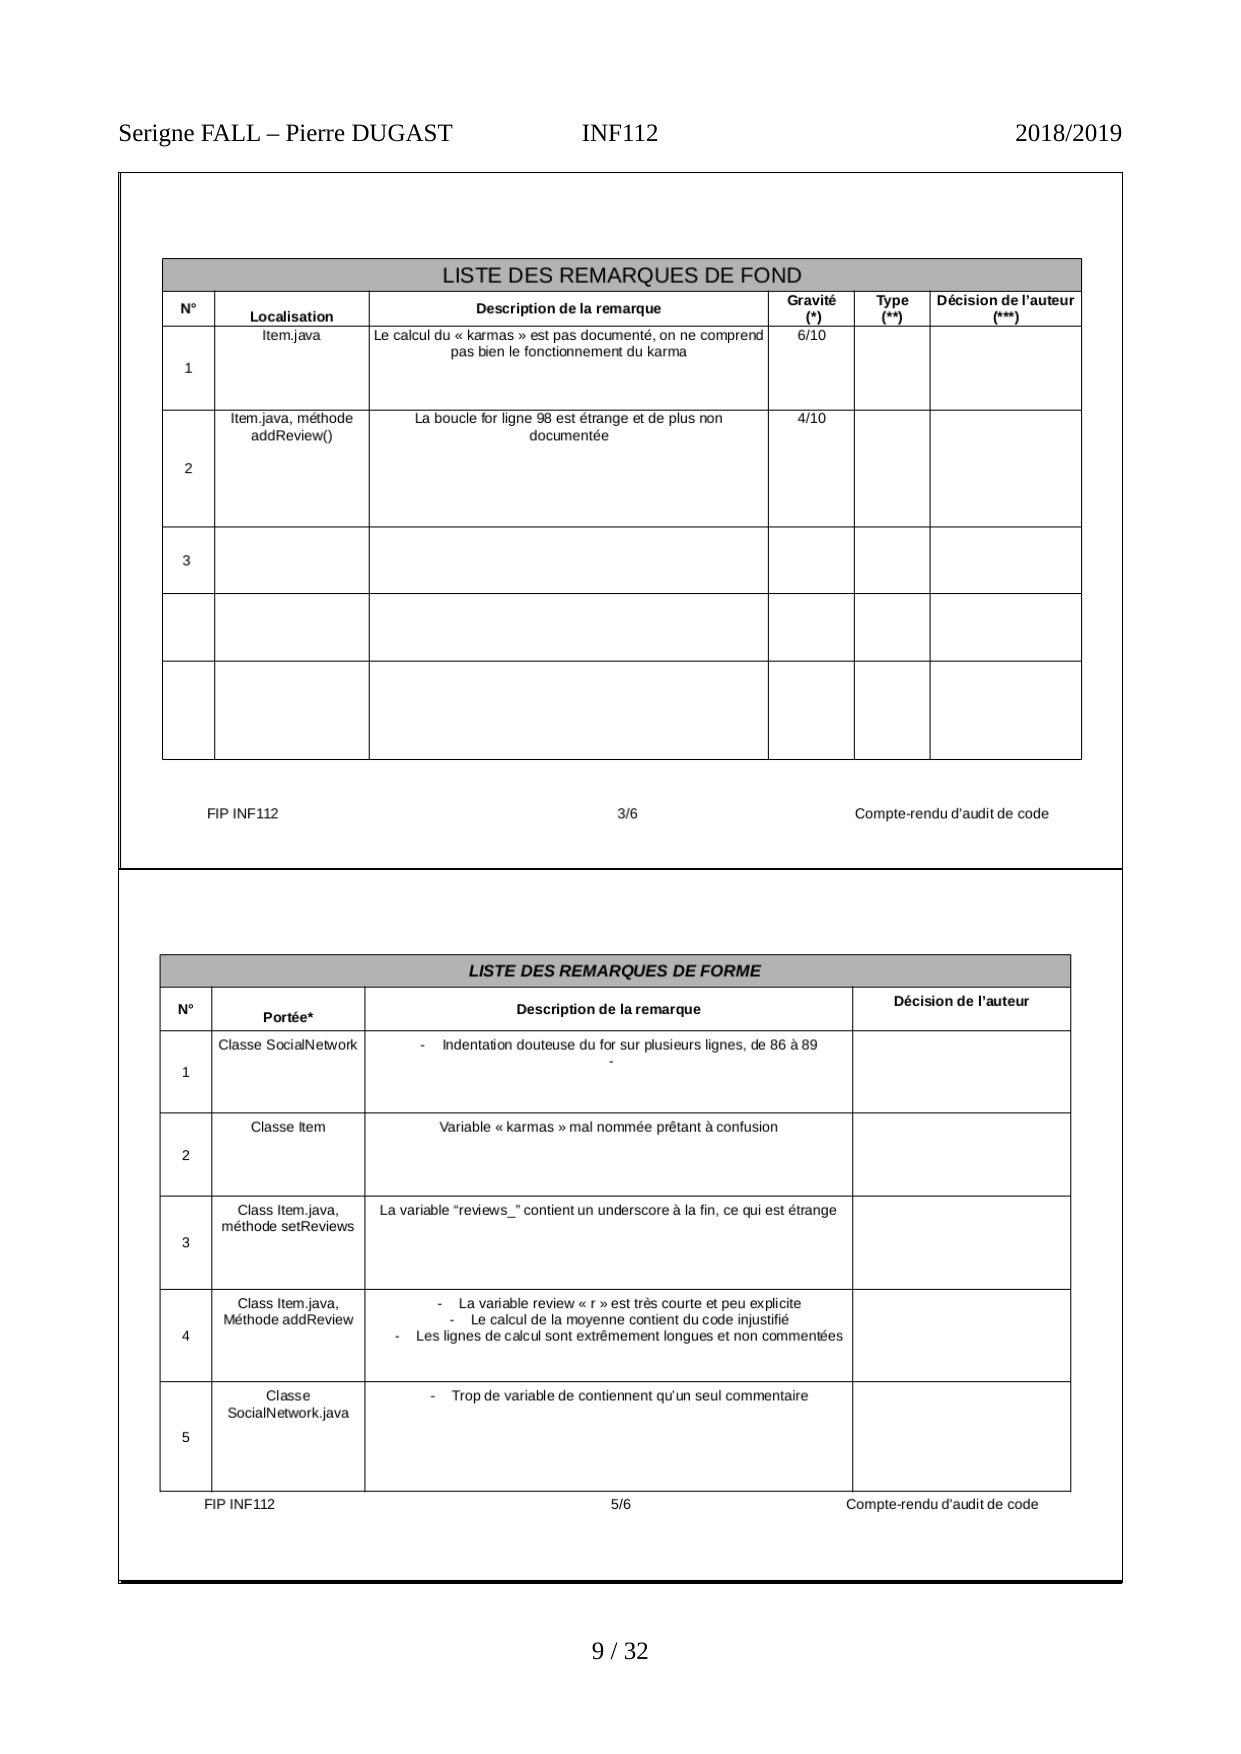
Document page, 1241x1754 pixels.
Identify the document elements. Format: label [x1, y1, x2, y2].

picture [119, 869, 1122, 1583]
picture [119, 173, 1122, 868]
